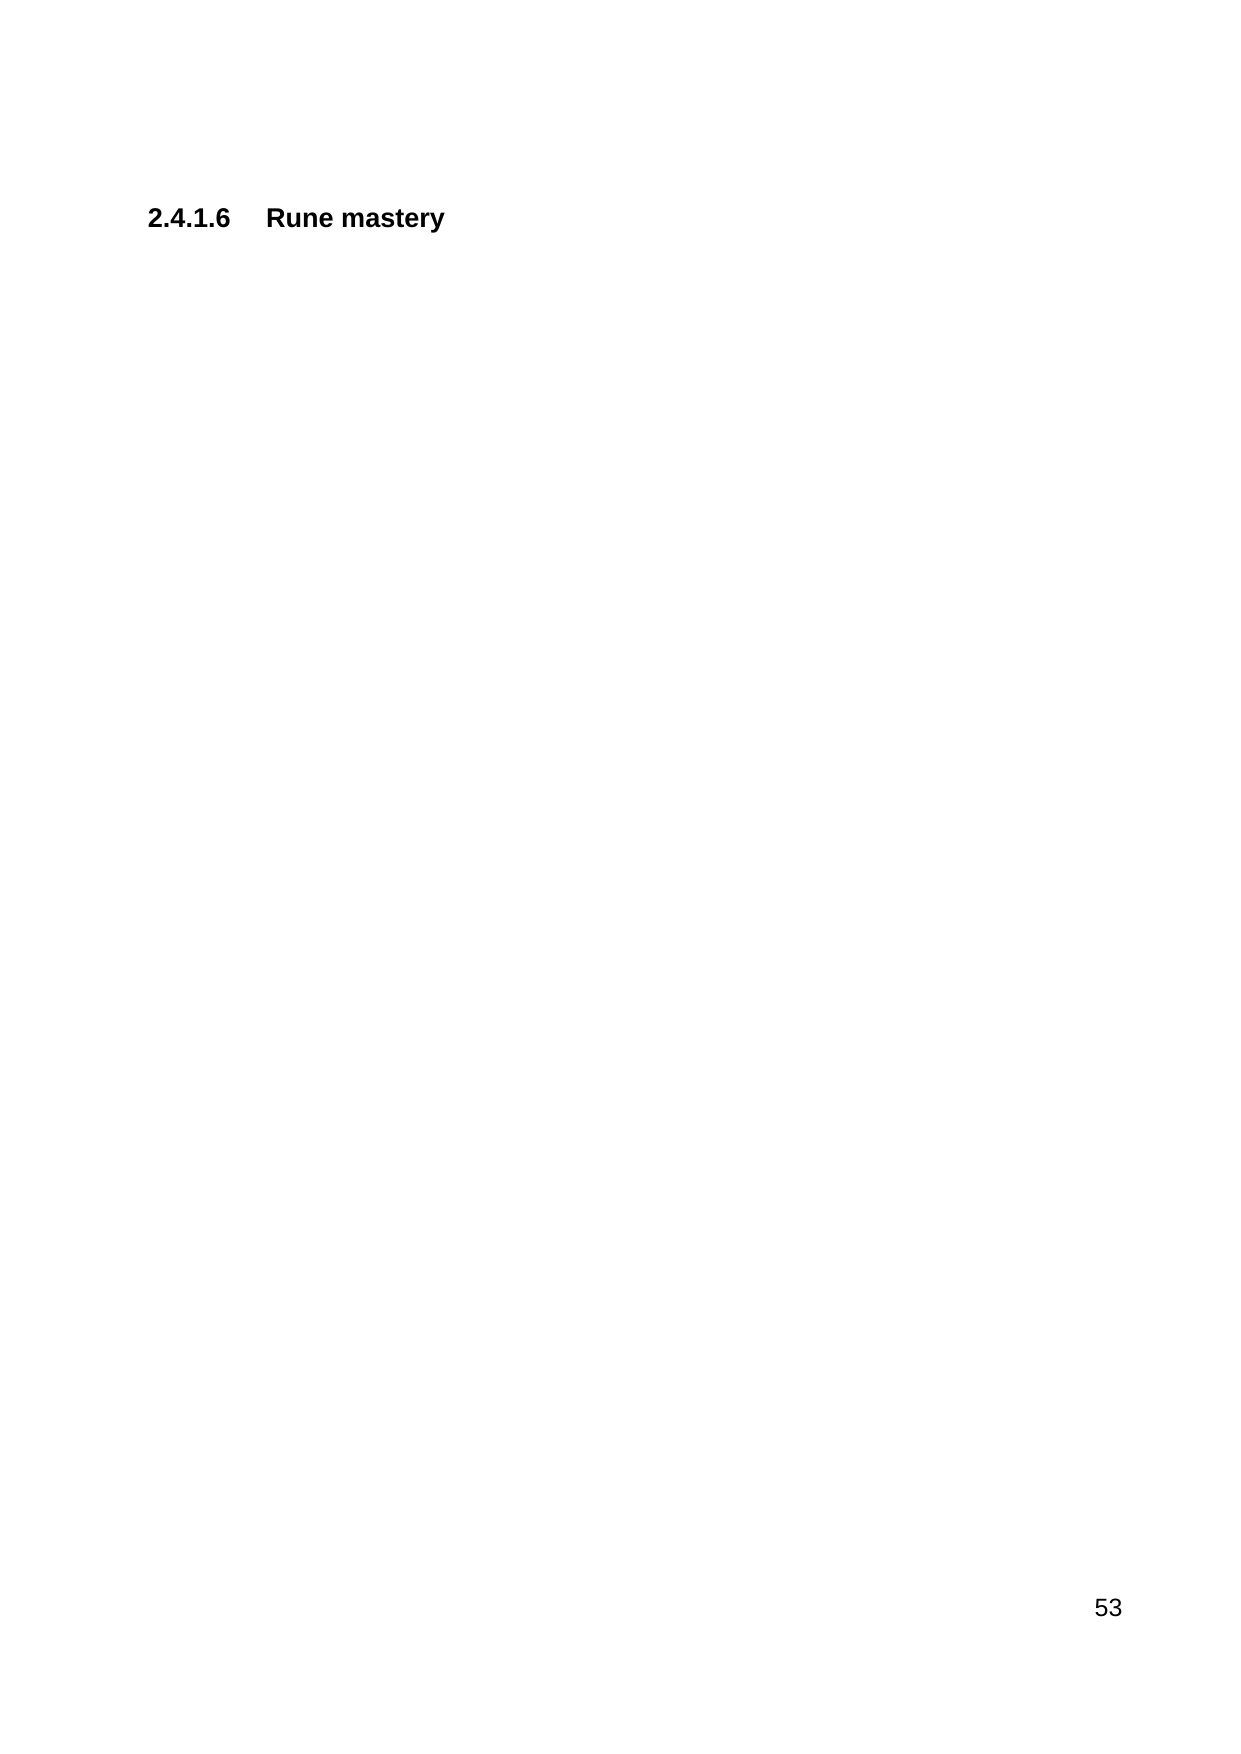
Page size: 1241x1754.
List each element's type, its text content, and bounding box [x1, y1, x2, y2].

subtitle Rune mastery [118, 202, 605, 234]
